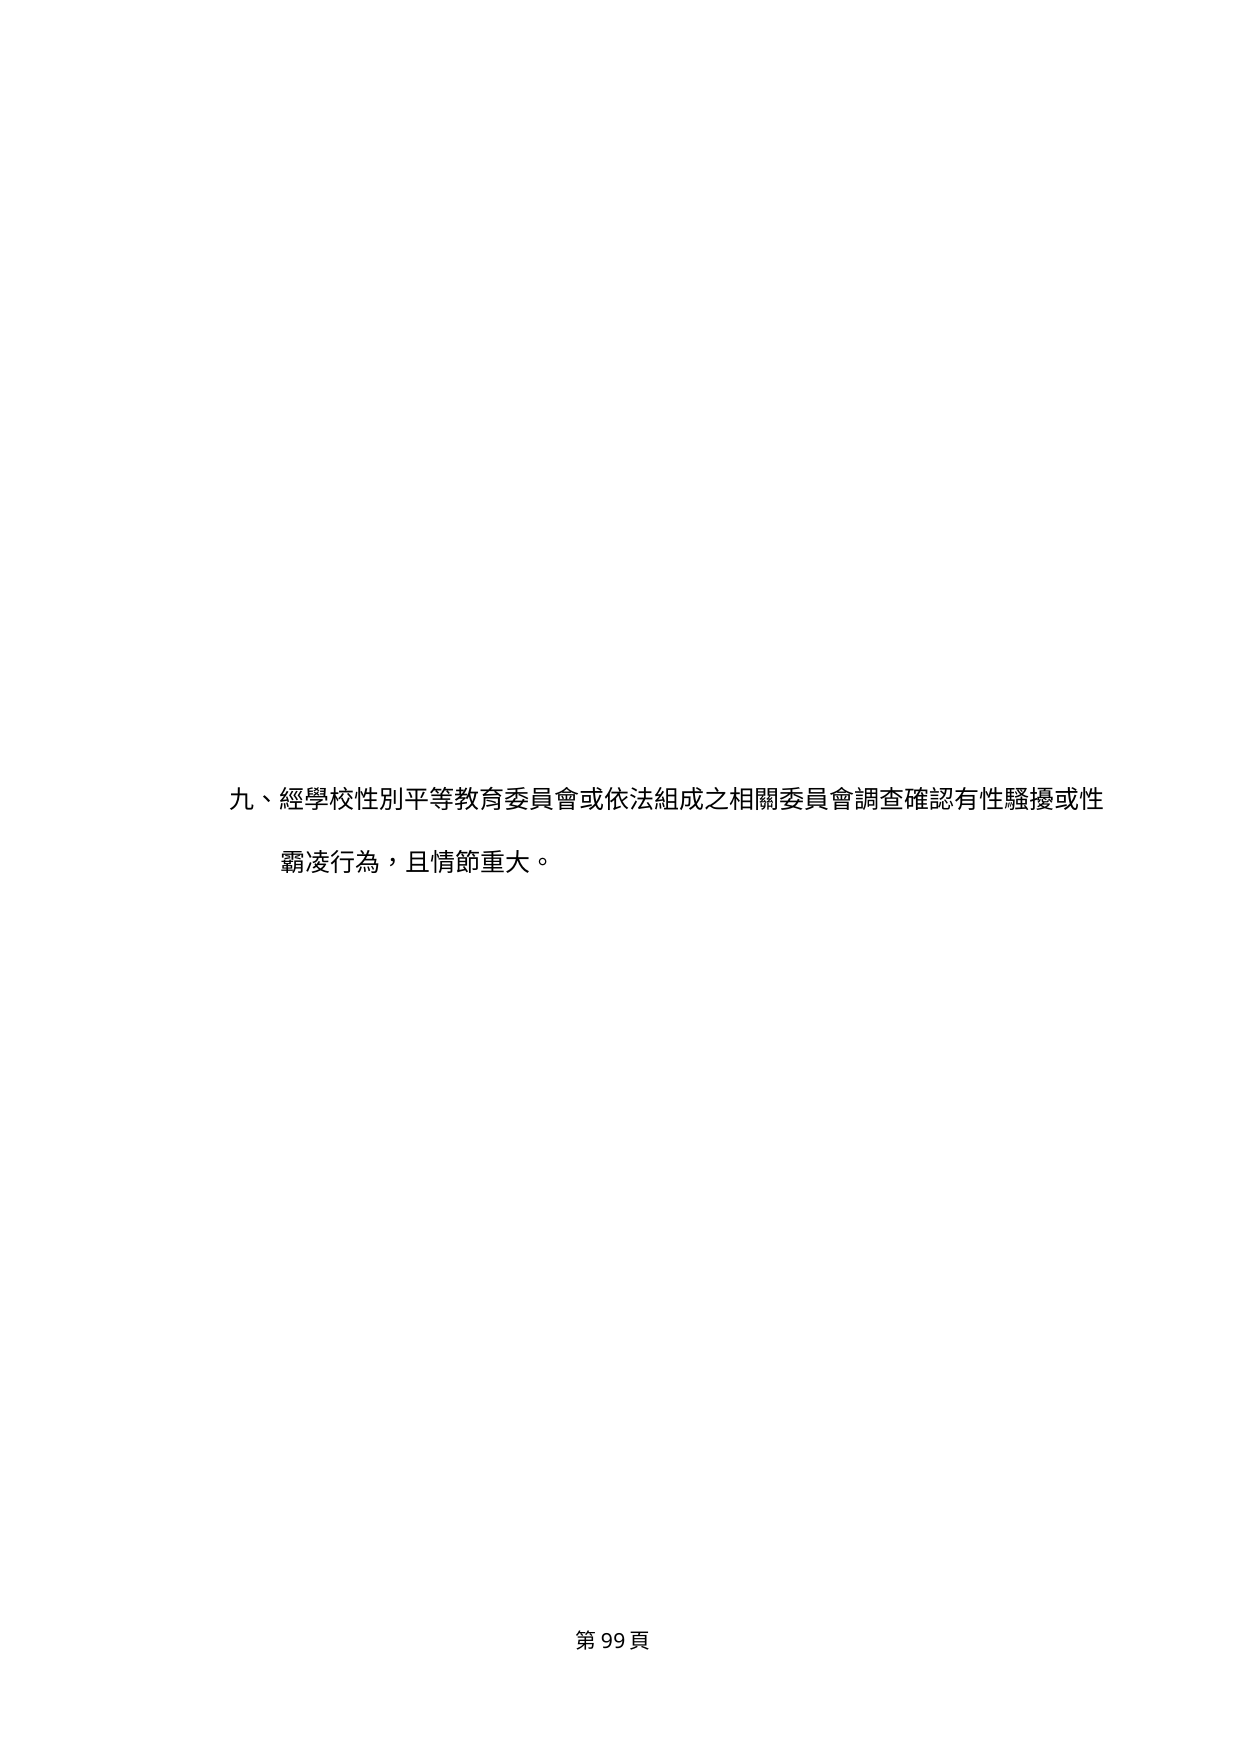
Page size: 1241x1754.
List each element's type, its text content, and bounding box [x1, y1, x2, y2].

text 九、經學校性別平等教育委員會或依法組成之相關委員會調查確認有性騷擾或性 霸凌行為，且情節重大。 [229, 756, 1107, 881]
